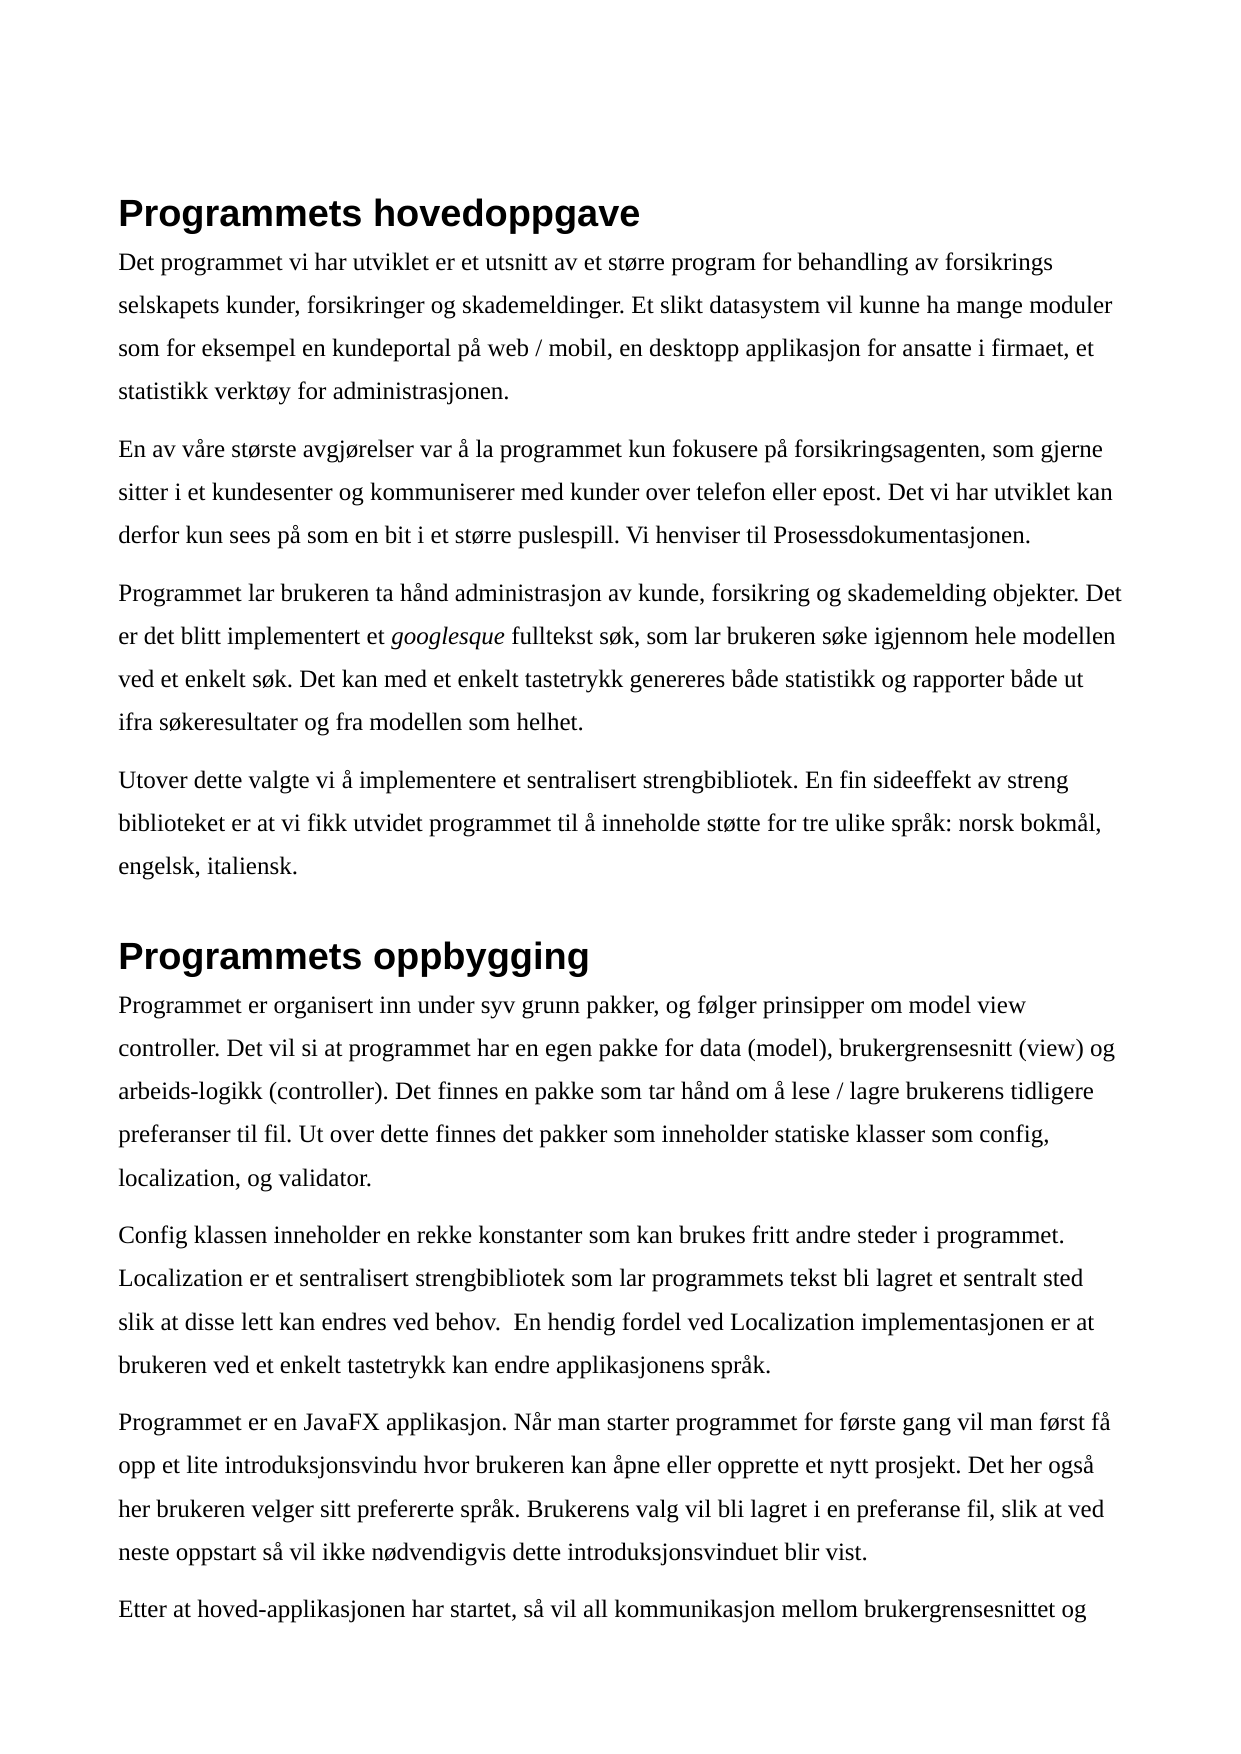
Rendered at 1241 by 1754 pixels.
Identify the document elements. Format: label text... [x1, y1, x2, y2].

text Programmet er en JavaFX applikasjon. Når man starter programmet for første gang vil man først få opp et lite introduksjonsvindu hvor brukeren kan åpne eller opprette et nytt prosjekt. Det her også her brukeren velger sitt prefererte språk. Brukerens valg vil bli lagret i en preferanse fil, slik at ved neste oppstart så vil ikke nødvendigvis dette introduksjonsvinduet blir vist. [118, 1407, 1122, 1566]
subtitle Programmets hovedoppgave [118, 191, 1122, 234]
text Programmet er organisert inn under syv grunn pakker, og følger prinsipper om model view controller. Det vil si at programmet har en egen pakke for data (model), brukergrensesnitt (view) og arbeids-logikk (controller). Det finnes en pakke som tar hånd om å lese / lagre brukerens tidligere preferanser til fil. Ut over dette finnes det pakker som inneholder statiske klasser som config, localization, og validator. [118, 990, 1122, 1191]
text Det programmet vi har utviklet er et utsnitt av et større program for behandling av forsikrings selskapets kunder, forsikringer og skademeldinger. Et slikt datasystem vil kunne ha mange moduler som for eksempel en kundeportal på web / mobil, en desktopp applikasjon for ansatte i firmaet, et statistikk verktøy for administrasjonen. [118, 247, 1122, 405]
text Programmet lar brukeren ta hånd administrasjon av kunde, forsikring og skademelding objekter. Det er det blitt implementert et googlesque fulltekst søk, som lar brukeren søke igjennom hele modellen ved et enkelt søk. Det kan med et enkelt tastetrykk genereres både statistikk og rapporter både ut ifra søkeresultater og fra modellen som helhet. [118, 578, 1122, 736]
subtitle Programmets oppbygging [118, 934, 1122, 978]
text Config klassen inneholder en rekke konstanter som kan brukes fritt andre steder i programmet. Localization er et sentralisert strengbibliotek som lar programmets tekst bli lagret et sentralt sted slik at disse lett kan endres ved behov. En hendig fordel ved Localization implementasjonen er at brukeren ved et enkelt tastetrykk kan endre applikasjonens språk. [118, 1220, 1122, 1378]
text En av våre største avgjørelser var å la programmet kun fokusere på forsikringsagenten, som gjerne sitter i et kundesenter og kommuniserer med kunder over telefon eller epost. Det vi har utviklet kan derfor kun sees på som en bit i et større puslespill. Vi henviser til Prosessdokumentasjonen. [118, 434, 1122, 549]
text Utover dette valgte vi å implementere et sentralisert strengbibliotek. En fin sideeffekt av streng biblioteket er at vi fikk utvidet programmet til å inneholde støtte for tre ulike språk: norsk bokmål, engelsk, italiensk. [118, 765, 1122, 880]
text Etter at hoved-applikasjonen har startet, så vil all kommunikasjon mellom brukergrensesnittet og [118, 1594, 1122, 1623]
